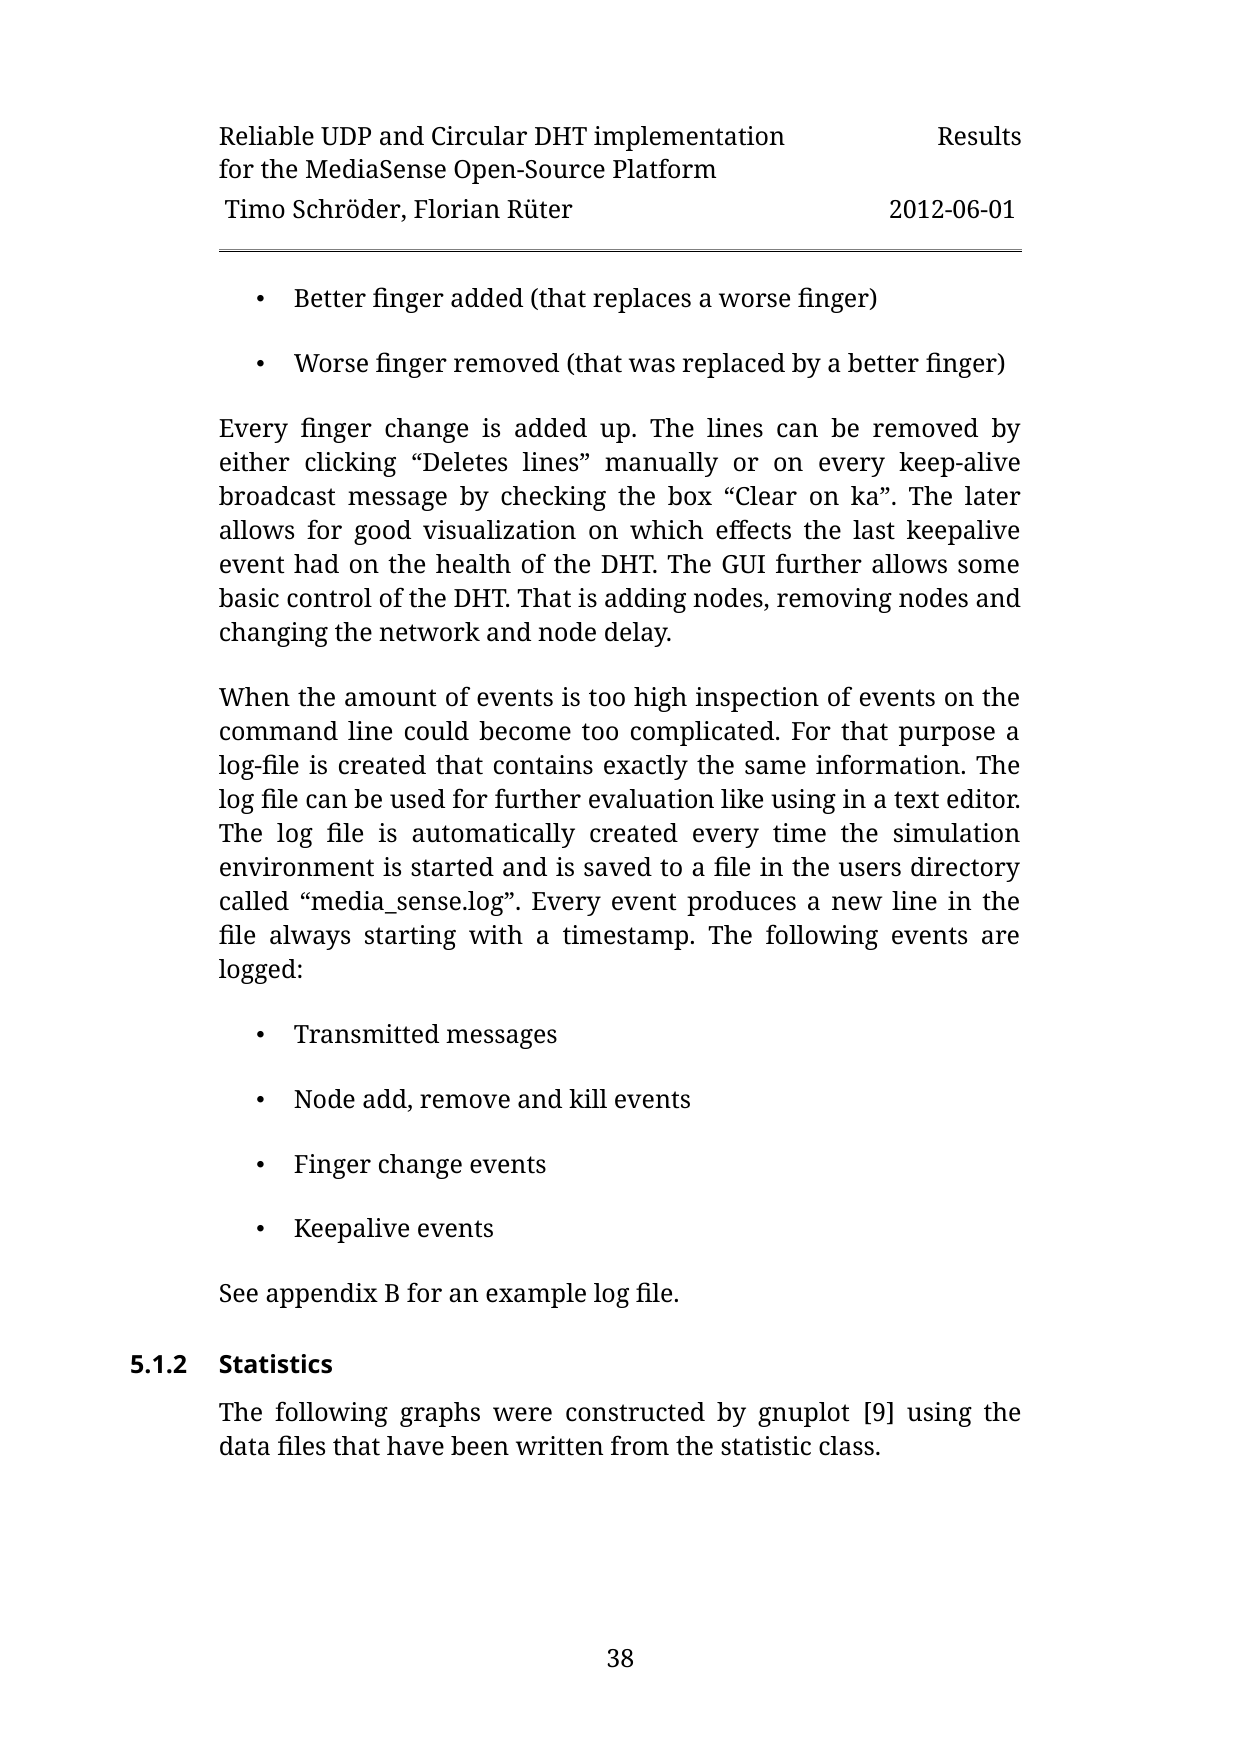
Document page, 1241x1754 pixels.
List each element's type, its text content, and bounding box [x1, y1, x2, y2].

list Worse finger removed (that was replaced by a better finger) [256, 346, 1022, 379]
list Finger change events [256, 1146, 1022, 1180]
text The following graphs were constructed by gnuplot [9] using the data files that have been written from the statistic class. [218, 1394, 1022, 1462]
list Keepalive events [256, 1211, 1022, 1245]
text When the amount of events is too high inspection of events on the command line could become too complicated. For that purpose a log-file is created that contains exactly the same information. The log file can be used for further evaluation like using in a text editor. The log file is automatically created every time the simulation environment is started and is saved to a file in the users directory called “media_sense.log”. Every event produces a new line in the file always starting with a timestamp. The following events are logged: [218, 679, 1022, 986]
text Every finger change is added up. The lines can be removed by either clicking “Deletes lines” manually or on every keep-alive broadcast message by checking the box “Clear on ka”. The later allows for good visualization on which effects the last keepalive event had on the health of the DHT. The GUI further allows some basic control of the DHT. That is adding nodes, removing nodes and changing the network and node delay. [218, 410, 1022, 649]
list Node add, remove and kill events [256, 1082, 1022, 1116]
list Transmitted messages [256, 1017, 1022, 1051]
list Better finger added (that replaces a worse finger) [256, 281, 1022, 315]
text See appendix B for an example log file. [218, 1276, 1022, 1310]
subtitle Statistics [130, 1347, 1022, 1381]
